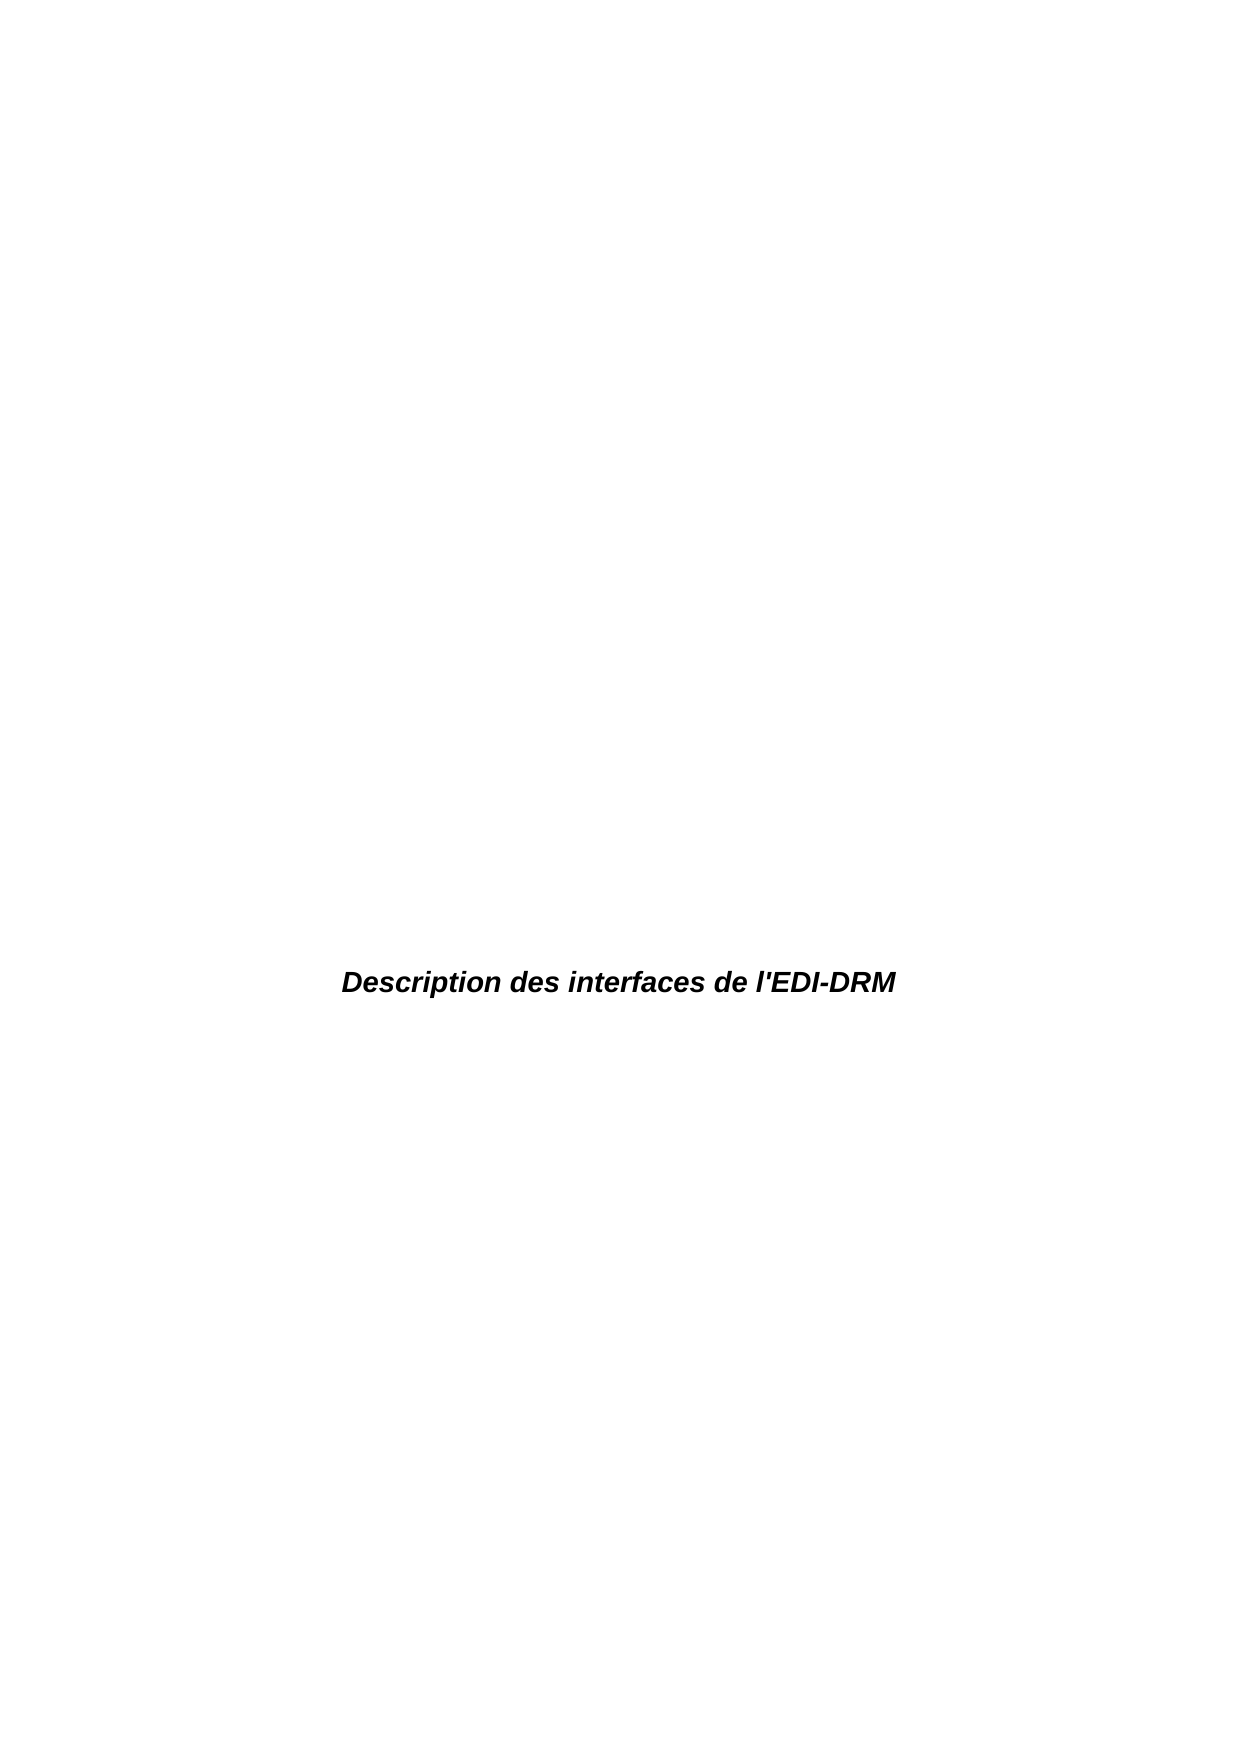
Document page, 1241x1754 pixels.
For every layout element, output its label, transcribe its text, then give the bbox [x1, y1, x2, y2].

subtitle Description des interfaces de l'EDI-DRM [118, 965, 1122, 999]
